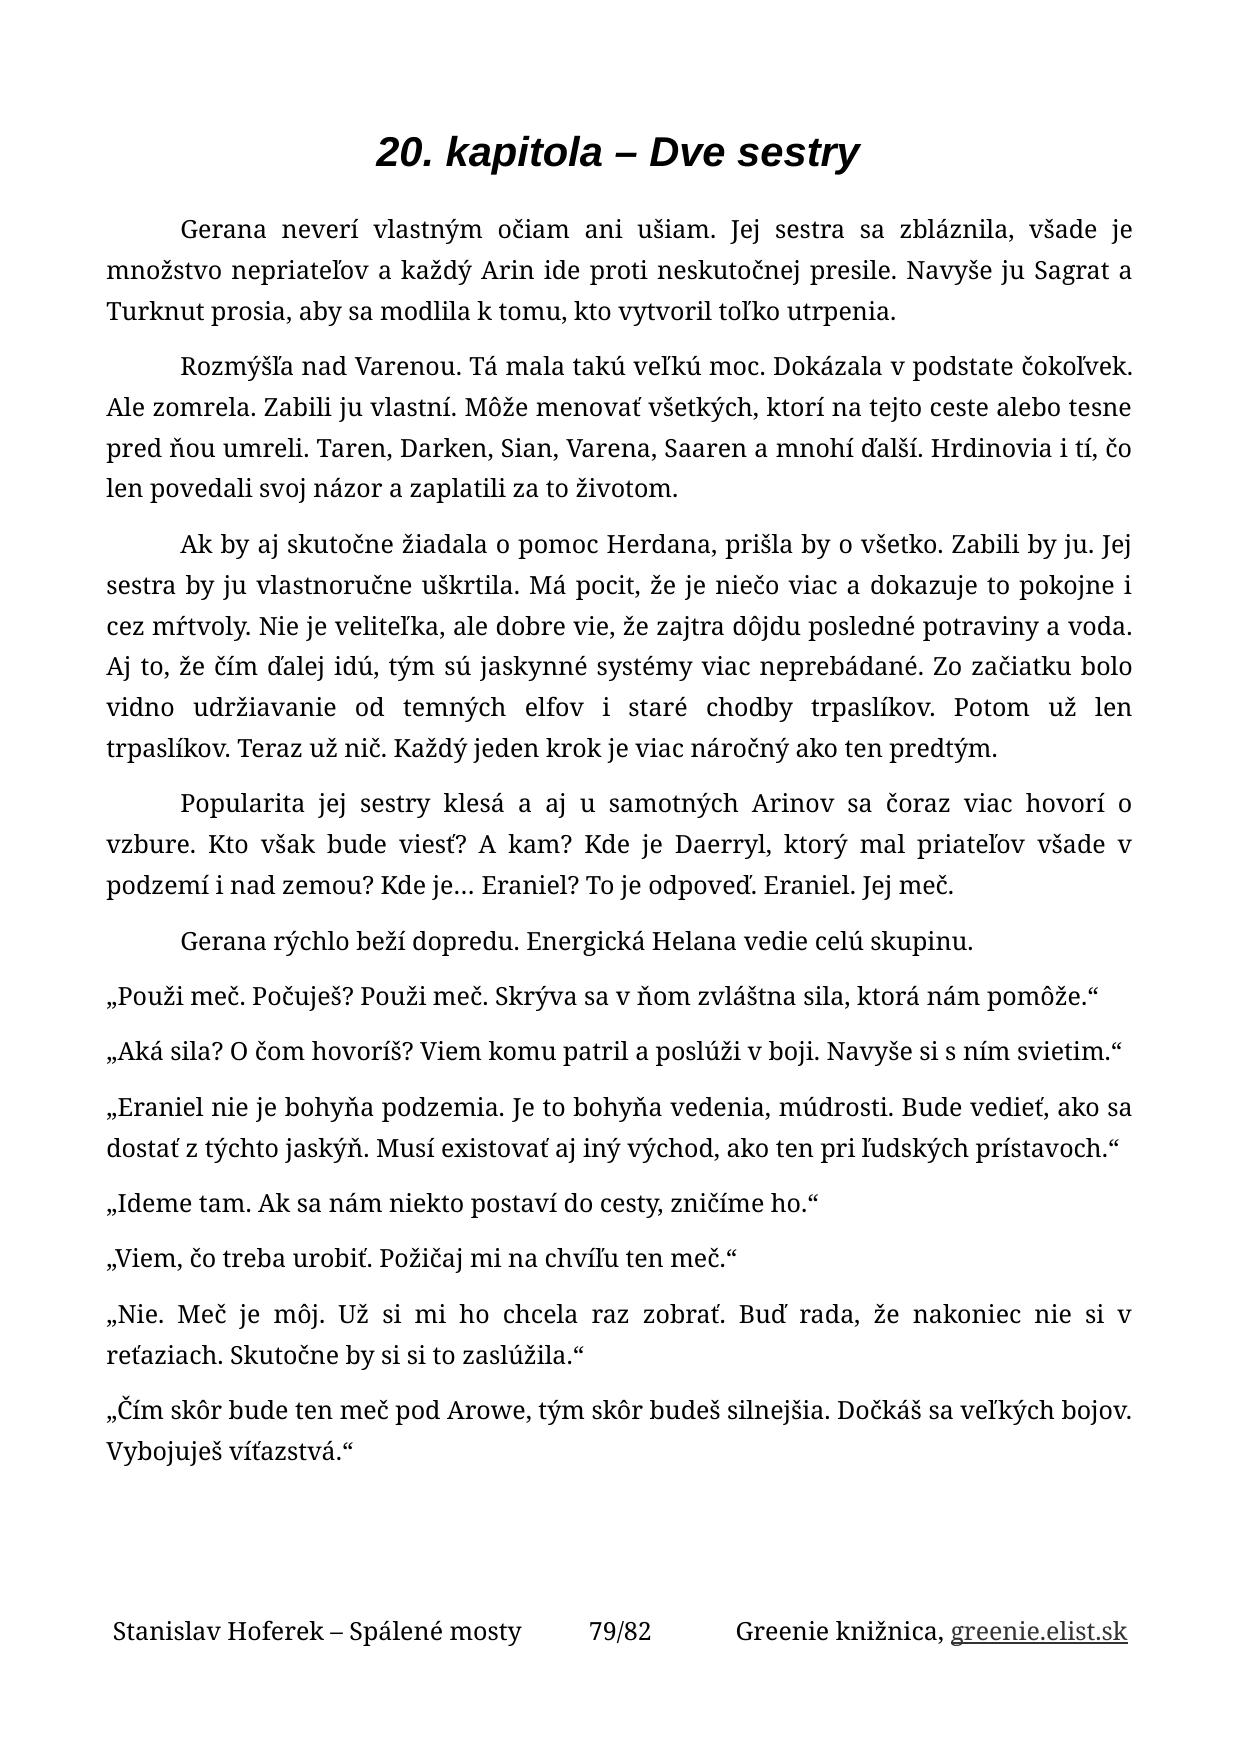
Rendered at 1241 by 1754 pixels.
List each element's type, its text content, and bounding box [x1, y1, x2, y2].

text Popularita jej sestry klesá a aj u samotných Arinov sa čoraz viac hovorí o vzbure. Kto však bude viesť? A kam? Kde je Daerryl, ktorý mal priateľov všade v podzemí i nad zemou? Kde je… Eraniel? To je odpoveď. Eraniel. Jej meč. [106, 786, 1134, 902]
text Gerana rýchlo beží dopredu. Energická Helana vedie celú skupinu. [106, 923, 1134, 957]
text „Nie. Meč je môj. Už si mi ho chcela raz zobrať. Buď rada, že nakoniec nie si v reťaziach. Skutočne by si si to zaslúžila.“ [106, 1296, 1134, 1371]
text Ak by aj skutočne žiadala o pomoc Herdana, prišla by o všetko. Zabili by ju. Jej sestra by ju vlastnoručne uškrtila. Má pocit, že je niečo viac a dokazuje to pokojne i cez mŕtvoly. Nie je veliteľka, ale dobre vie, že zajtra dôjdu posledné potraviny a voda. Aj to, že čím ďalej idú, tým sú jaskynné systémy viac neprebádané. Zo začiatku bolo vidno udržiavanie od temných elfov i staré chodby trpaslíkov. Potom už len trpaslíkov. Teraz už nič. Každý jeden krok je viac náročný ako ten predtým. [106, 526, 1134, 765]
text „Ideme tam. Ak sa nám niekto postaví do cesty, zničíme ho.“ [106, 1186, 1134, 1220]
text „Viem, čo treba urobiť. Požičaj mi na chvíľu ten meč.“ [106, 1241, 1134, 1275]
text „Použi meč. Počuješ? Použi meč. Skrýva sa v ňom zvláštna sila, ktorá nám pomôže.“ [106, 978, 1134, 1013]
text Gerana neverí vlastným očiam ani ušiam. Jej sestra sa zbláznila, všade je množstvo nepriateľov a každý Arin ide proti neskutočnej presile. Navyše ju Sagrat a Turknut prosia, aby sa modlila k tomu, kto vytvoril toľko utrpenia. [106, 211, 1134, 327]
subtitle 20. kapitola – Dve sestry [106, 127, 1134, 175]
text „Čím skôr bude ten meč pod Arowe, tým skôr budeš silnejšia. Dočkáš sa veľkých bojov. Vybojuješ víťazstvá.“ [106, 1393, 1134, 1468]
text Rozmýšľa nad Varenou. Tá mala takú veľkú moc. Dokázala v podstate čokoľvek. Ale zomrela. Zabili ju vlastní. Môže menovať všetkých, ktorí na tejto ceste alebo tesne pred ňou umreli. Taren, Darken, Sian, Varena, Saaren a mnohí ďalší. Hrdinovia i tí, čo len povedali svoj názor a zaplatili za to životom. [106, 348, 1134, 505]
text „Eraniel nie je bohyňa podzemia. Je to bohyňa vedenia, múdrosti. Bude vedieť, ako sa dostať z týchto jaskýň. Musí existovať aj iný východ, ako ten pri ľudských prístavoch.“ [106, 1089, 1134, 1164]
text „Aká sila? O čom hovoríš? Viem komu patril a poslúži v boji. Navyše si s ním svietim.“ [106, 1034, 1134, 1068]
